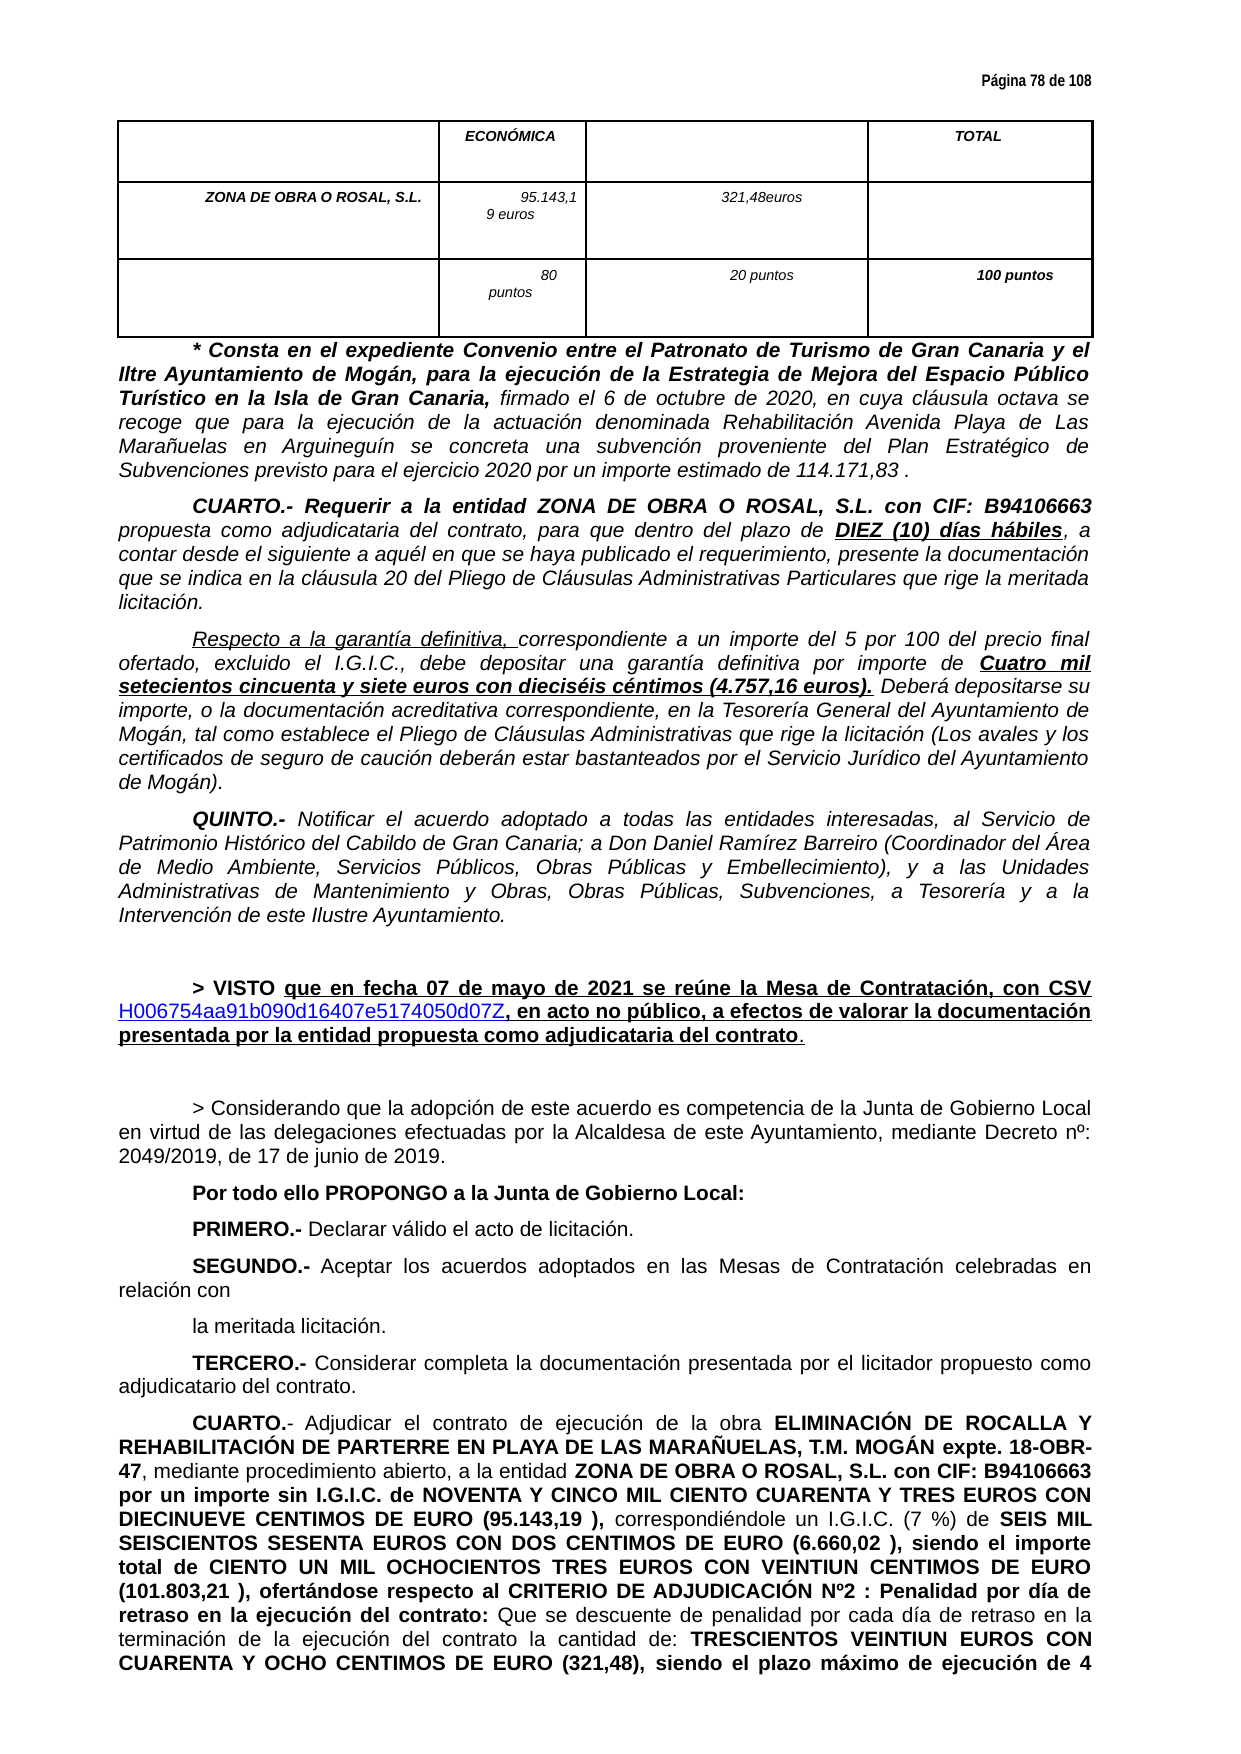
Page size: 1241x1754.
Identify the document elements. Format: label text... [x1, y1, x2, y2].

text TERCERO.- Considerar completa la documentación presentada por el licitador propuesto como adjudicatario del contrato. [118, 1350, 1092, 1398]
text Respecto a la garantía definitiva, correspondiente a un importe del 5 por 100 del precio final ofertado, excluido el I.G.I.C., debe depositar una garantía definitiva por importe de Cuatro mil setecientos cincuenta y siete euros con dieciséis céntimos (4.757,16 euros). Deberá depositarse su importe, o la documentación acreditativa correspondiente, en la Tesorería General del Ayuntamiento de Mogán, tal como establece el Pliego de Cláusulas Administrativas que rige la licitación (Los avales y los certificados de seguro de caución deberán estar bastanteados por el Servicio Jurídico del Ayuntamiento de Mogán). [118, 626, 1092, 794]
text PRIMERO.- Declarar válido el acto de licitación. [118, 1217, 1092, 1241]
text CUARTO.- Adjudicar el contrato de ejecución de la obra ELIMINACIÓN DE ROCALLA Y REHABILITACIÓN DE PARTERRE EN PLAYA DE LAS MARAÑUELAS, T.M. MOGÁN expte. 18-OBR-47, mediante procedimiento abierto, a la entidad ZONA DE OBRA O ROSAL, S.L. con CIF: B94106663 por un importe sin I.G.I.C. de NOVENTA Y CINCO MIL CIENTO CUARENTA Y TRES EUROS CON DIECINUEVE CENTIMOS DE EURO (95.143,19 ), correspondiéndole un I.G.I.C. (7 %) de SEIS MIL SEISCIENTOS SESENTA EUROS CON DOS CENTIMOS DE EURO (6.660,02 ), siendo el importe total de CIENTO UN MIL OCHOCIENTOS TRES EUROS CON VEINTIUN CENTIMOS DE EURO (101.803,21 ), ofertándose respecto al CRITERIO DE ADJUDICACIÓN Nº2 : Penalidad por día de retraso en la ejecución del contrato: Que se descuente de penalidad por cada día de retraso en la terminación de la ejecución del contrato la cantidad de: TRESCIENTOS VEINTIUN EUROS CON CUARENTA Y OCHO CENTIMOS DE EURO (321,48), siendo el plazo máximo de ejecución de 4 [118, 1411, 1092, 1674]
text presentada por la entidad propuesta como adjudicataria del contrato. [118, 1021, 1092, 1047]
text > VISTO que en fecha 07 de mayo de 2021 se reúne la Mesa de Contratación, con CSV H006754aa91b090d16407e5174050d07Z, en acto no público, a efectos de valorar la documentación [118, 975, 1092, 1020]
text Por todo ello PROPONGO a la Junta de Gobierno Local: [118, 1181, 1092, 1204]
table_cell 95.143,19 euros [440, 183, 585, 258]
table_cell [869, 183, 1091, 258]
text SEGUNDO.- Aceptar los acuerdos adoptados en las Mesas de Contratación celebradas en relación con [118, 1253, 1092, 1301]
table_cell [119, 260, 438, 336]
text la meritada licitación. [118, 1314, 1092, 1338]
text * Consta en el expediente Convenio entre el Patronato de Turismo de Gran Canaria y el Iltre Ayuntamiento de Mogán, para la ejecución de la Estrategia de Mejora del Espacio Público Turístico en la Isla de Gran Canaria, firmado el 6 de octubre de 2020, en cuya cláusula octava se recoge que para la ejecución de la actuación denominada Rehabilitación Avenida Playa de Las Marañuelas en Arguineguín se concreta una subvención proveniente del Plan Estratégico de Subvenciones previsto para el ejercicio 2020 por un importe estimado de 114.171,83 . [118, 338, 1092, 482]
table_cell 80 puntos [440, 260, 585, 336]
table_cell ZONA DE OBRA O ROSAL, S.L. [119, 183, 438, 258]
table_cell 20 puntos [587, 260, 867, 336]
text CUARTO.- Requerir a la entidad ZONA DE OBRA O ROSAL, S.L. con CIF: B94106663 propuesta como adjudicataria del contrato, para que dentro del plazo de DIEZ (10) días hábiles, a contar desde el siguiente a aquél en que se haya publicado el requerimiento, presente la documentación que se indica en la cláusula 20 del Pliego de Cláusulas Administrativas Particulares que rige la meritada licitación. [118, 494, 1092, 614]
text QUINTO.- Notificar el acuerdo adoptado a todas las entidades interesadas, al Servicio de Patrimonio Histórico del Cabildo de Gran Canaria; a Don Daniel Ramírez Barreiro (Coordinador del Área de Medio Ambiente, Servicios Públicos, Obras Públicas y Embellecimiento), y a las Unidades Administrativas de Mantenimiento y Obras, Obras Públicas, Subvenciones, a Tesorería y a la Intervención de este Ilustre Ayuntamiento. [118, 807, 1092, 926]
table_header [119, 122, 438, 181]
table_cell 321,48euros [587, 183, 867, 258]
table_cell 100 puntos [869, 260, 1091, 336]
table_header ECONÓMICA [440, 122, 585, 181]
table_header [587, 122, 867, 181]
text > Considerando que la adopción de este acuerdo es competencia de la Junta de Gobierno Local en virtud de las delegaciones efectuadas por la Alcaldesa de este Ayuntamiento, mediante Decreto nº: 2049/2019, de 17 de junio de 2019. [118, 1096, 1092, 1168]
table_header TOTAL [869, 122, 1091, 181]
